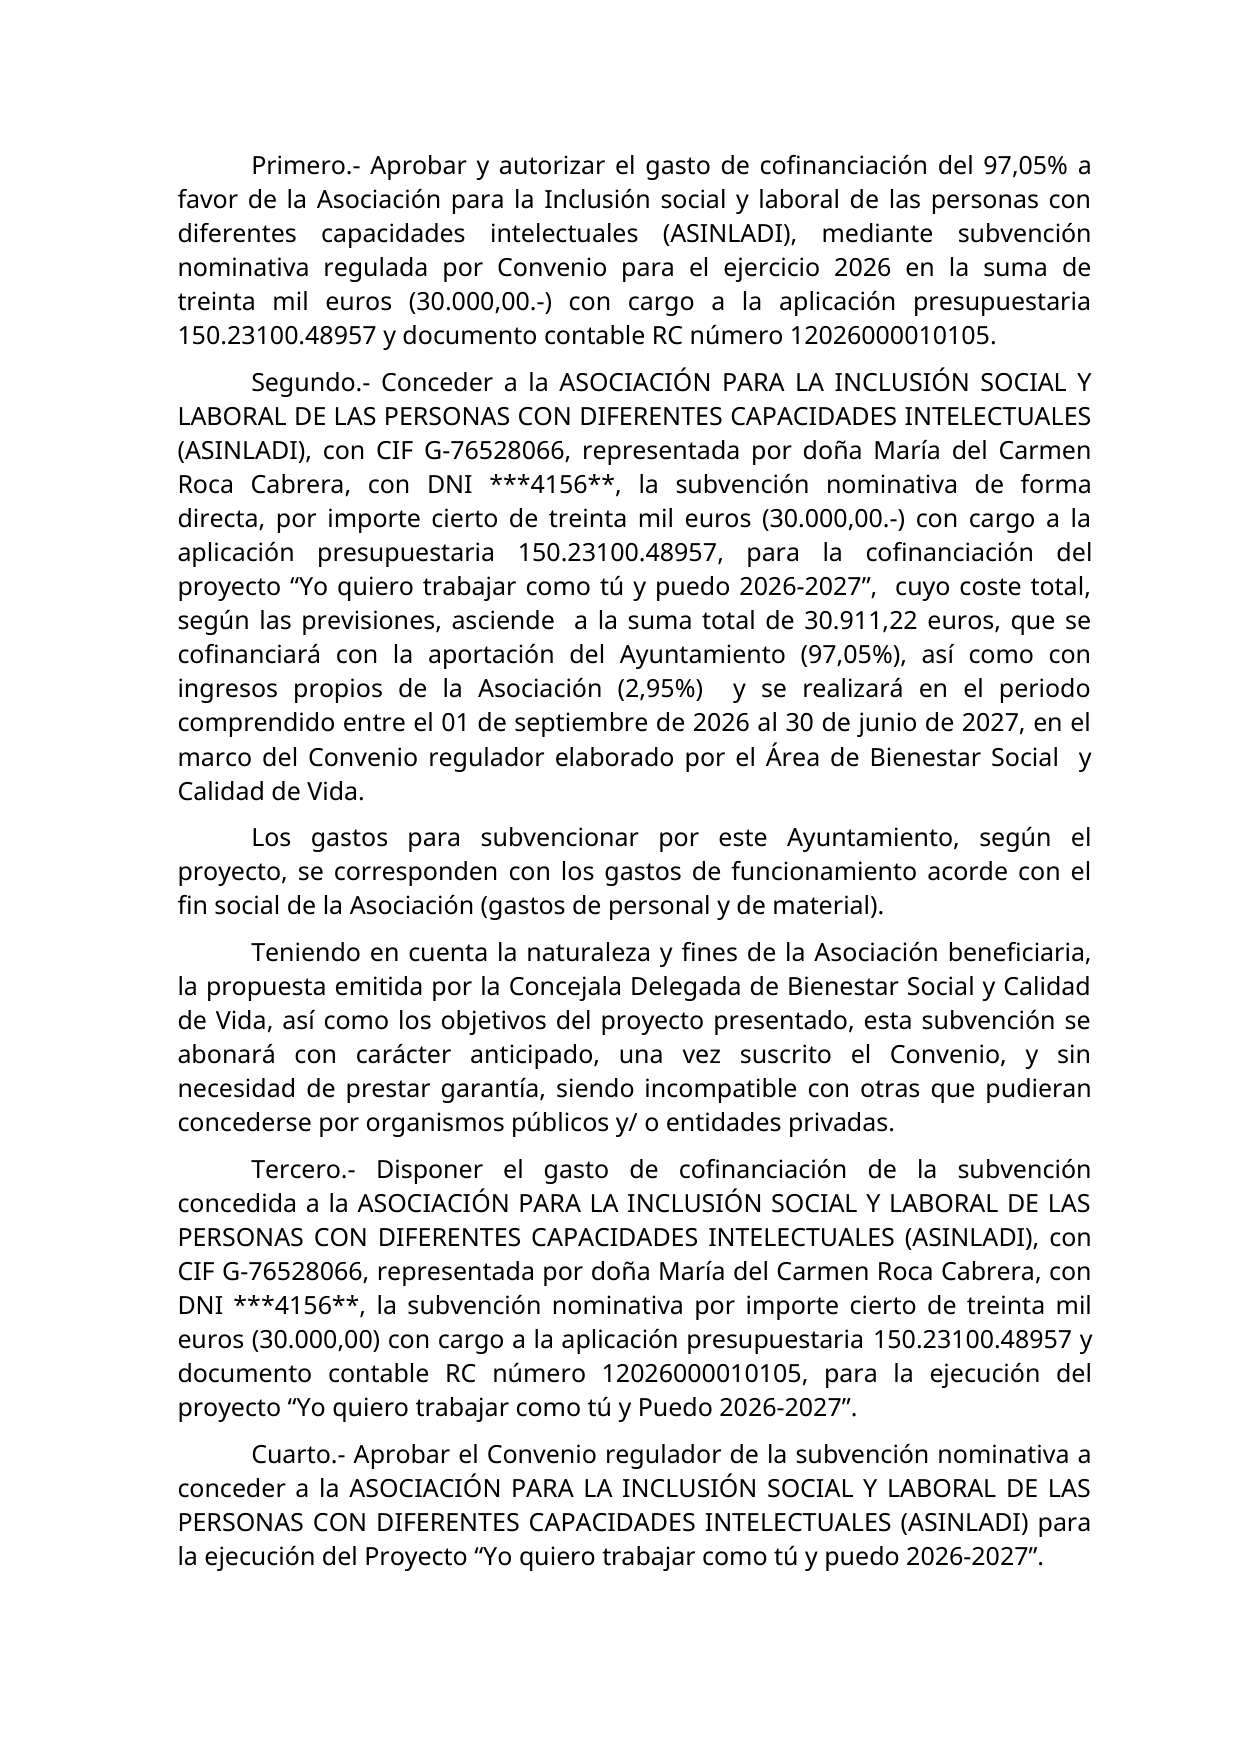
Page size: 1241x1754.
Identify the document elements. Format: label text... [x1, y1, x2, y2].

text Primero.- Aprobar y autorizar el gasto de cofinanciación del 97,05% a favor de la Asociación para la Inclusión social y laboral de las personas con diferentes capacidades intelectuales (ASINLADI), mediante subvención nominativa regulada por Convenio para el ejercicio 2026 en la suma de treinta mil euros (30.000,00.-) con cargo a la aplicación presupuestaria 150.23100.48957 y documento contable RC número 12026000010105. [177, 148, 1093, 352]
text Cuarto.- Aprobar el Convenio regulador de la subvención nominativa a conceder a la ASOCIACIÓN PARA LA INCLUSIÓN SOCIAL Y LABORAL DE LAS PERSONAS CON DIFERENTES CAPACIDADES INTELECTUALES (ASINLADI) para la ejecución del Proyecto “Yo quiero trabajar como tú y puedo 2026-2027”. [177, 1436, 1093, 1573]
text Teniendo en cuenta la naturaleza y fines de la Asociación beneficiaria, la propuesta emitida por la Concejala Delegada de Bienestar Social y Calidad de Vida, así como los objetivos del proyecto presentado, esta subvención se abonará con carácter anticipado, una vez suscrito el Convenio, y sin necesidad de prestar garantía, siendo incompatible con otras que pudieran concederse por organismos públicos y/ o entidades privadas. [177, 934, 1093, 1139]
text Los gastos para subvencionar por este Ayuntamiento, según el proyecto, se corresponden con los gastos de funcionamiento acorde con el fin social de la Asociación (gastos de personal y de material). [177, 820, 1093, 922]
text Segundo.- Conceder a la ASOCIACIÓN PARA LA INCLUSIÓN SOCIAL Y LABORAL DE LAS PERSONAS CON DIFERENTES CAPACIDADES INTELECTUALES (ASINLADI), con CIF G-76528066, representada por doña María del Carmen Roca Cabrera, con DNI ***4156**, la subvención nominativa de forma directa, por importe cierto de treinta mil euros (30.000,00.-) con cargo a la aplicación presupuestaria 150.23100.48957, para la cofinanciación del proyecto “Yo quiero trabajar como tú y puedo 2026-2027”, cuyo coste total, según las previsiones, asciende a la suma total de 30.911,22 euros, que se cofinanciará con la aportación del Ayuntamiento (97,05%), así como con ingresos propios de la Asociación (2,95%) y se realizará en el periodo comprendido entre el 01 de septiembre de 2026 al 30 de junio de 2027, en el marco del Convenio regulador elaborado por el Área de Bienestar Social y Calidad de Vida. [177, 364, 1093, 807]
text Tercero.- Disponer el gasto de cofinanciación de la subvención concedida a la ASOCIACIÓN PARA LA INCLUSIÓN SOCIAL Y LABORAL DE LAS PERSONAS CON DIFERENTES CAPACIDADES INTELECTUALES (ASINLADI), con CIF G-76528066, representada por doña María del Carmen Roca Cabrera, con DNI ***4156**, la subvención nominativa por importe cierto de treinta mil euros (30.000,00) con cargo a la aplicación presupuestaria 150.23100.48957 y documento contable RC número 12026000010105, para la ejecución del proyecto “Yo quiero trabajar como tú y Puedo 2026-2027”. [177, 1151, 1093, 1424]
